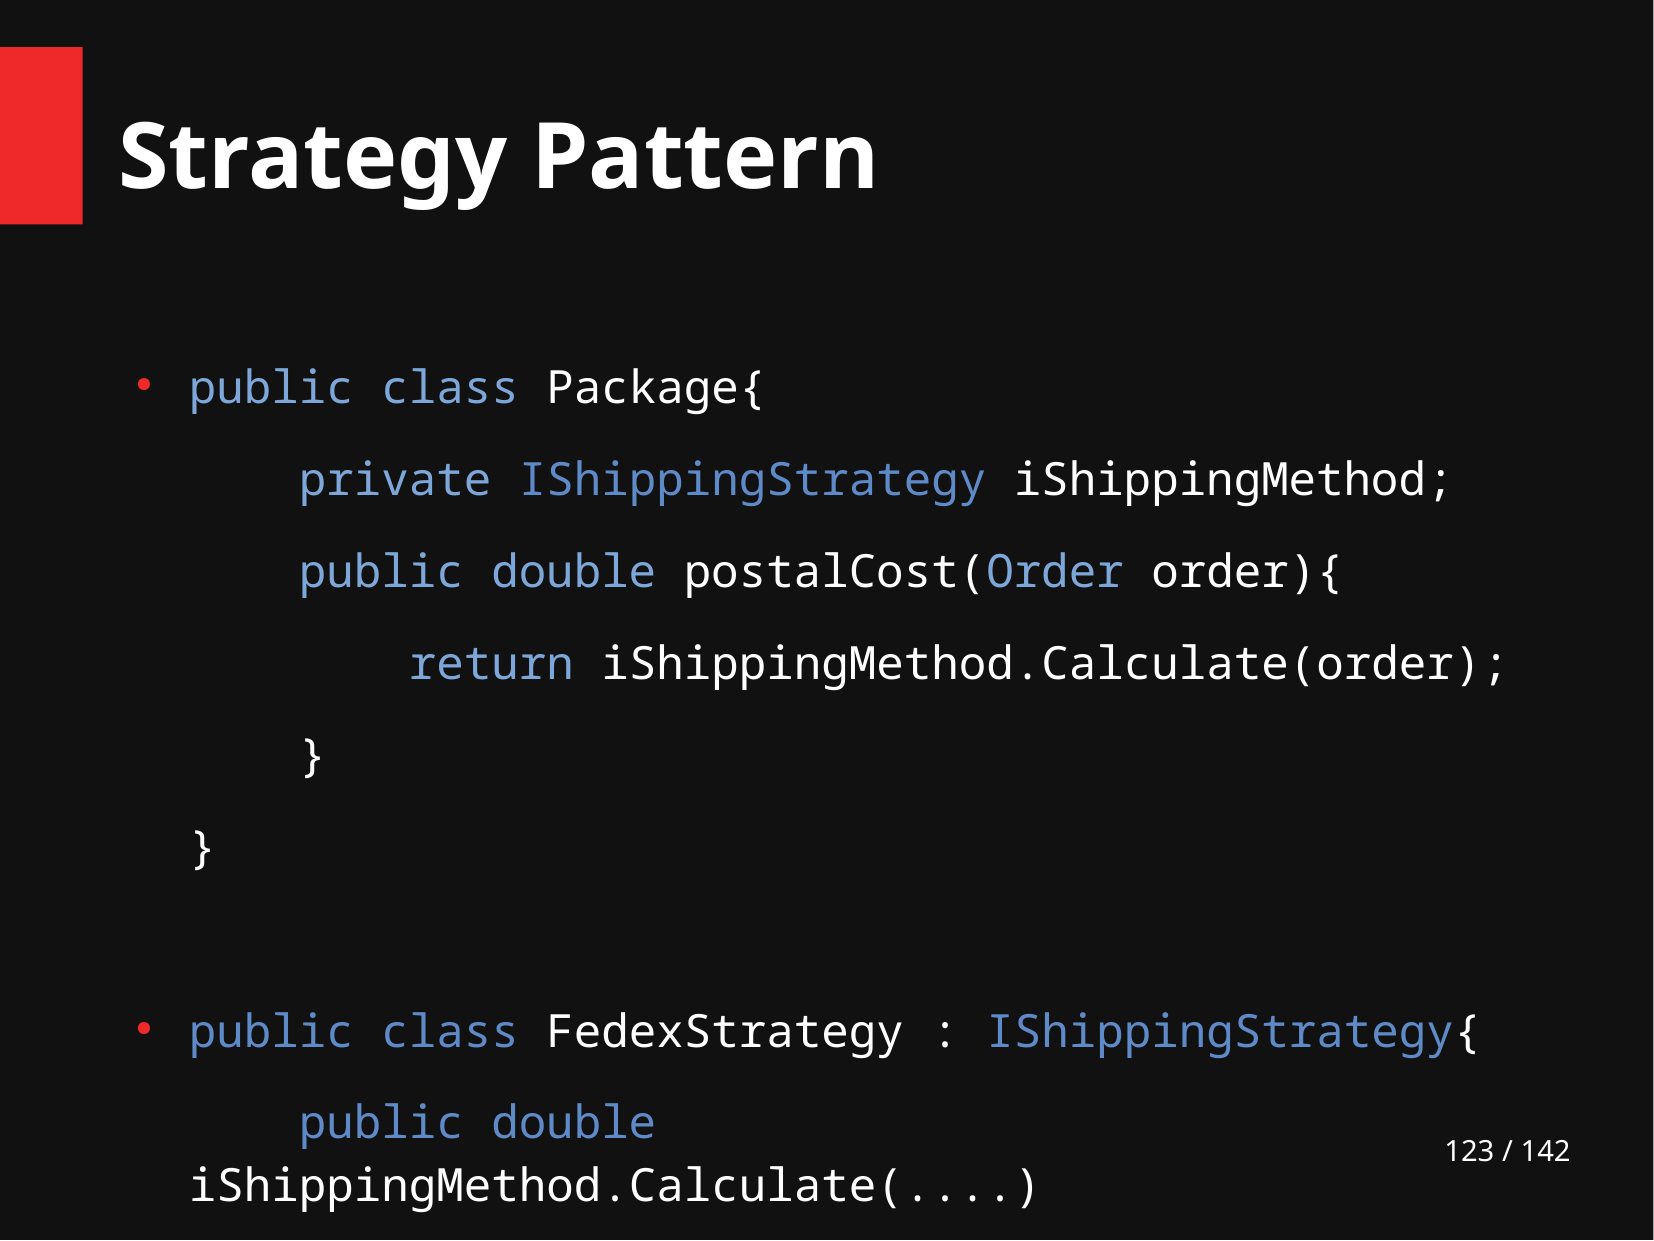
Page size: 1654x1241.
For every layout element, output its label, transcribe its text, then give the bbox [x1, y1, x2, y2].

list public class Package{ private IShippingStrategy iShippingMethod; public double postalCost(Order order){ return iShippingMethod.Calculate(order); } } public class FedexStrategy : IShippingStrategy{ public double iShippingMethod.Calculate(....) {......} } [118, 354, 1536, 1074]
title Strategy Pattern [118, 49, 1571, 257]
